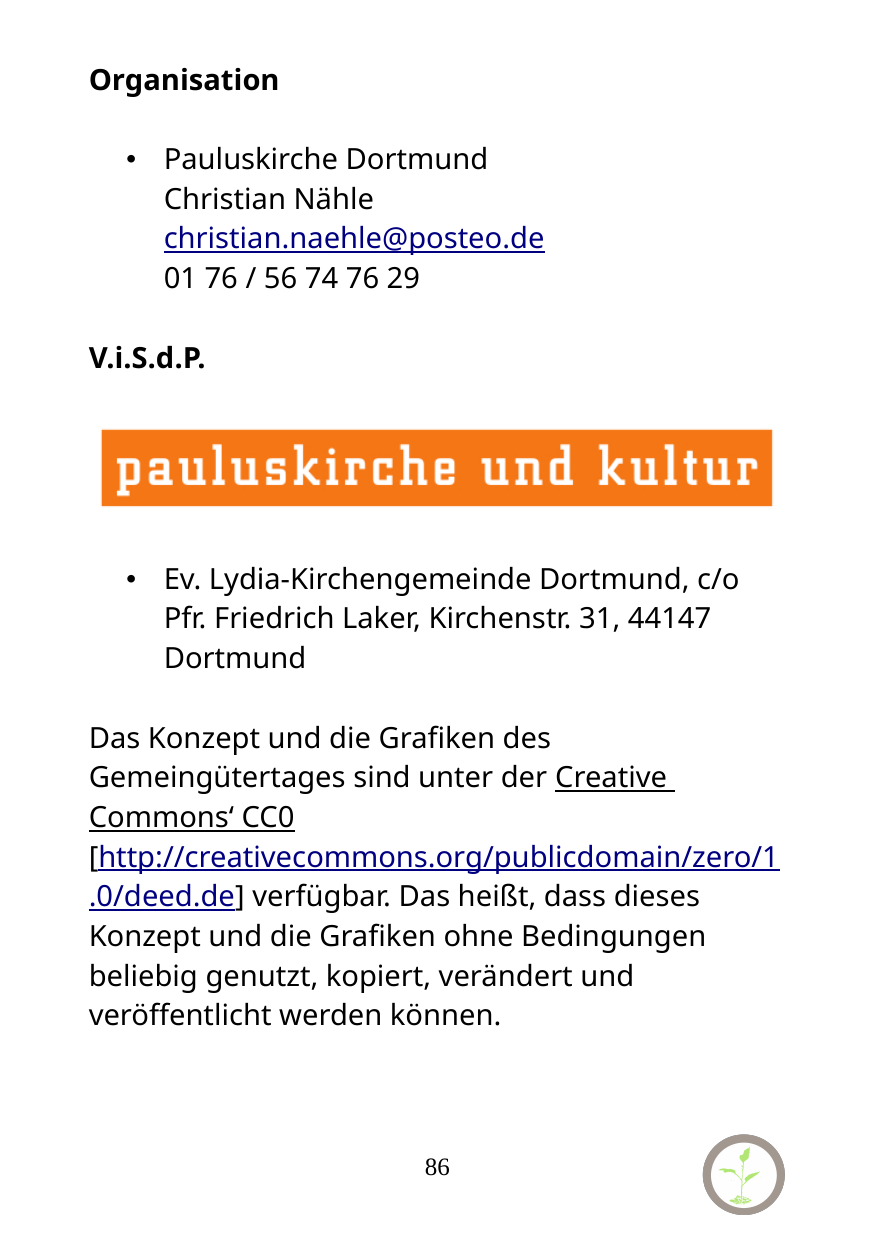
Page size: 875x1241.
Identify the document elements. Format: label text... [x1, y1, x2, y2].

text Organisation [88, 59, 786, 99]
list Pauluskirche Dortmund [126, 138, 786, 178]
picture [700, 1125, 787, 1215]
list christian.naehle@posteo.de [126, 218, 786, 257]
text Das Konzept und die Grafiken des Gemeingütertages sind unter der Creative Commons‘ CC0 [http://creativecommons.org/publicdomain/zero/1.0/deed.de] verfügbar. Das heißt, dass dieses Konzept und die Grafiken ohne Bedingungen beliebig genutzt, kopiert, verändert und veröffentlicht werden können. [88, 717, 786, 1034]
list Ev. Lydia-Kirchengemeinde Dortmund, c/o Pfr. Friedrich Laker, Kirchenstr. 31, 44147 Dortmund [126, 558, 786, 677]
picture [88, 416, 786, 519]
list 01 76 / 56 74 76 29 [126, 257, 786, 297]
text V.i.S.d.P. [88, 337, 786, 377]
list Christian Nähle [126, 178, 786, 218]
